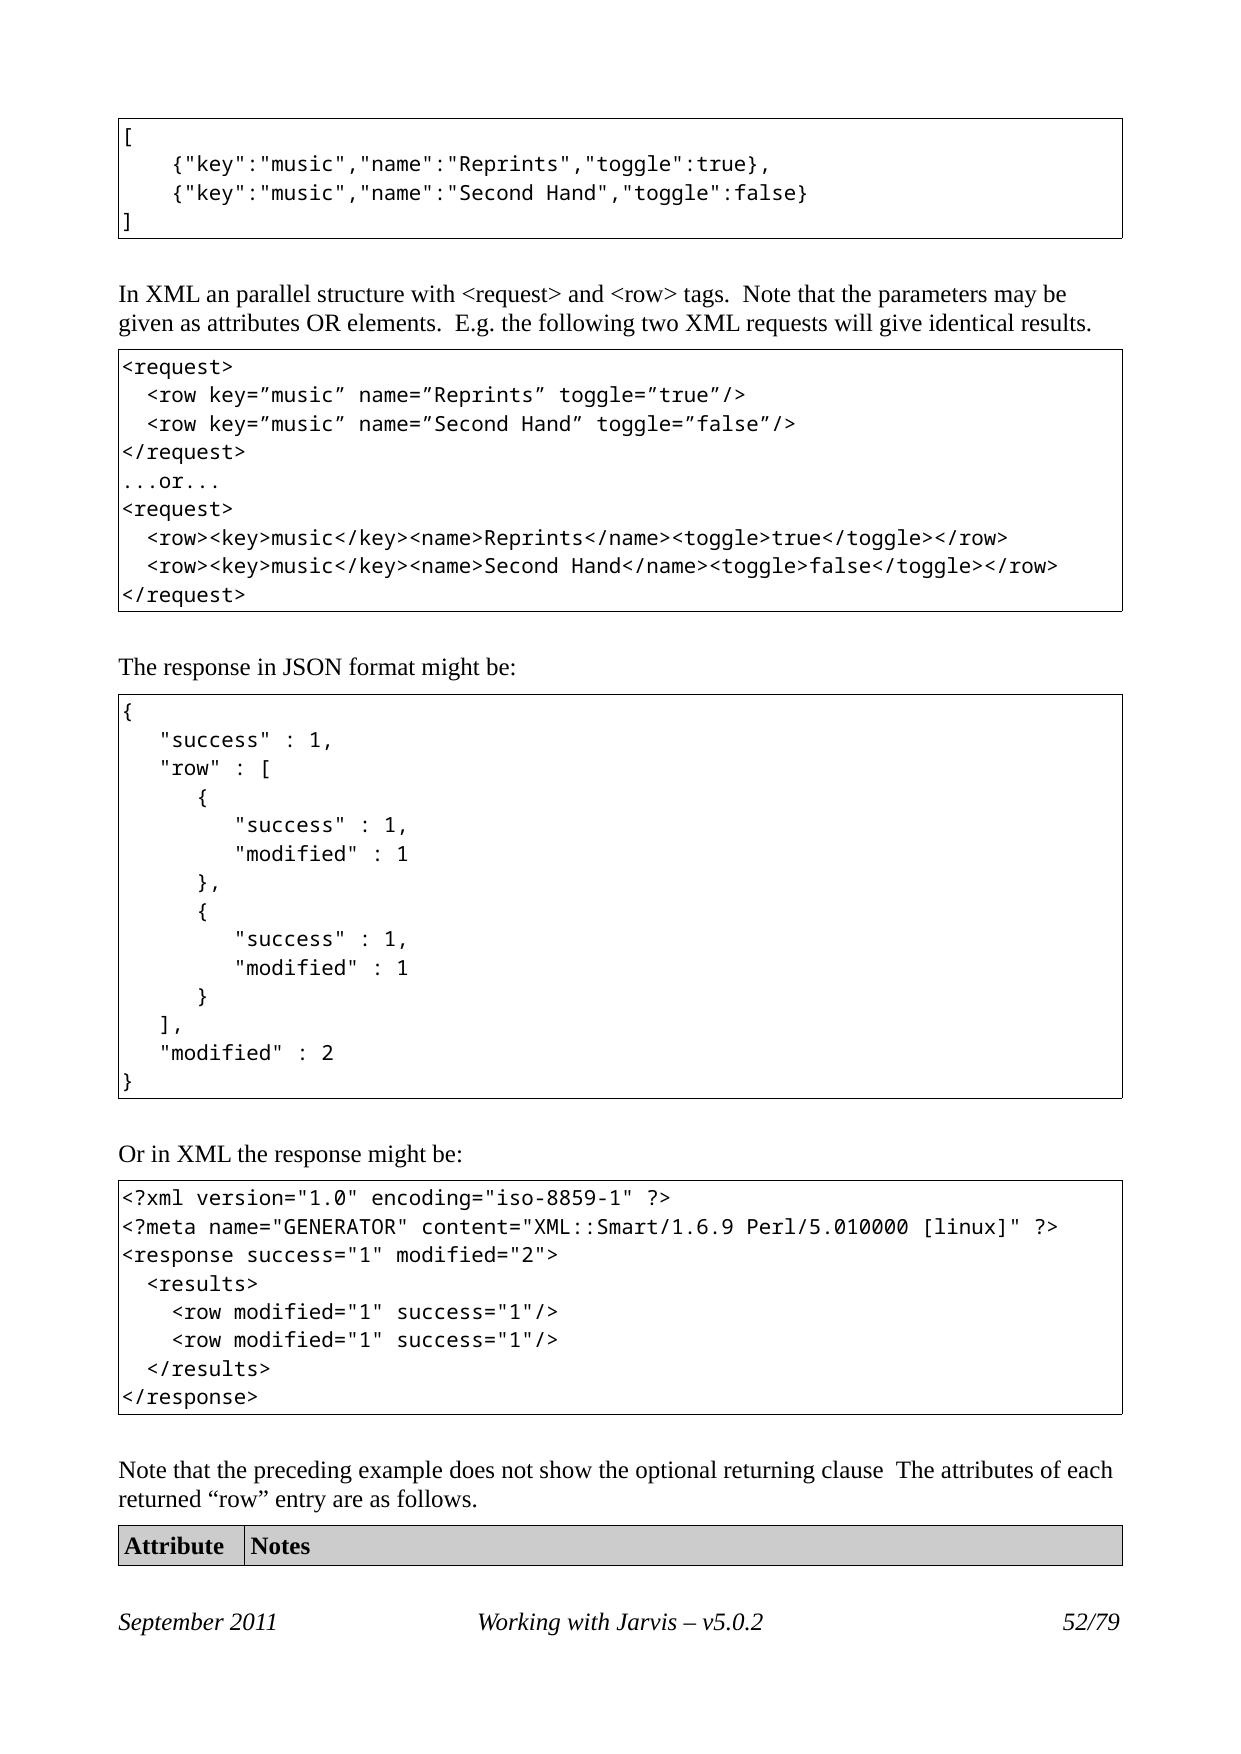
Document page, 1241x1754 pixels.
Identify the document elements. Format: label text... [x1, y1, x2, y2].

text <response success="1" modified="2"> [119, 1237, 1122, 1266]
text } [119, 978, 1122, 1006]
text "modified" : 1 [119, 836, 1122, 864]
text { [119, 779, 1122, 807]
text <row><key>music</key><name>Reprints</name><toggle>true</toggle></row> [119, 520, 1122, 548]
text <row modified="1" success="1"/> [119, 1294, 1122, 1322]
text "modified" : 2 [119, 1035, 1122, 1063]
text </request> [119, 577, 1122, 611]
text <?meta name="GENERATOR" content="XML::Smart/1.6.9 Perl/5.010000 [linux]" ?> [119, 1209, 1122, 1237]
text ...or... [119, 463, 1122, 491]
table_header Notes [245, 1526, 1122, 1565]
text </response> [119, 1379, 1122, 1414]
text "success" : 1, [119, 722, 1122, 751]
text "modified" : 1 [119, 949, 1122, 978]
text ], [119, 1006, 1122, 1035]
text [ [119, 119, 1122, 147]
text Or in XML the response might be: [118, 1139, 1122, 1168]
text In XML an parallel structure with <request> and <row> tags. Note that the parameters may be given as attributes OR elements. E.g. the following two XML requests will give identical results. [118, 279, 1122, 337]
text Note that the preceding example does not show the optional returning clause The attributes of each returned “row” entry are as follows. [118, 1455, 1122, 1513]
text "row" : [ [119, 751, 1122, 779]
text "success" : 1, [119, 921, 1122, 949]
text { [119, 695, 1122, 722]
text <row key=”music” name=”Reprints” toggle=”true”/> [119, 378, 1122, 406]
text <request> [119, 350, 1122, 378]
text </results> [119, 1351, 1122, 1379]
text }, [119, 864, 1122, 893]
text The response in JSON format might be: [118, 652, 1122, 681]
text <request> [119, 491, 1122, 520]
text {"key":"music","name":"Reprints","toggle":true}, [119, 147, 1122, 175]
text <results> [119, 1266, 1122, 1294]
text {"key":"music","name":"Second Hand","toggle":false} [119, 175, 1122, 203]
text } [119, 1063, 1122, 1098]
text { [119, 893, 1122, 921]
text <row modified="1" success="1"/> [119, 1322, 1122, 1351]
text <row><key>music</key><name>Second Hand</name><toggle>false</toggle></row> [119, 548, 1122, 577]
text "success" : 1, [119, 807, 1122, 836]
text ] [119, 203, 1122, 238]
text <?xml version="1.0" encoding="iso-8859-1" ?> [119, 1181, 1122, 1209]
text <row key=”music” name=”Second Hand” toggle=”false”/> [119, 406, 1122, 434]
table_header Attribute [119, 1526, 244, 1565]
text </request> [119, 434, 1122, 463]
